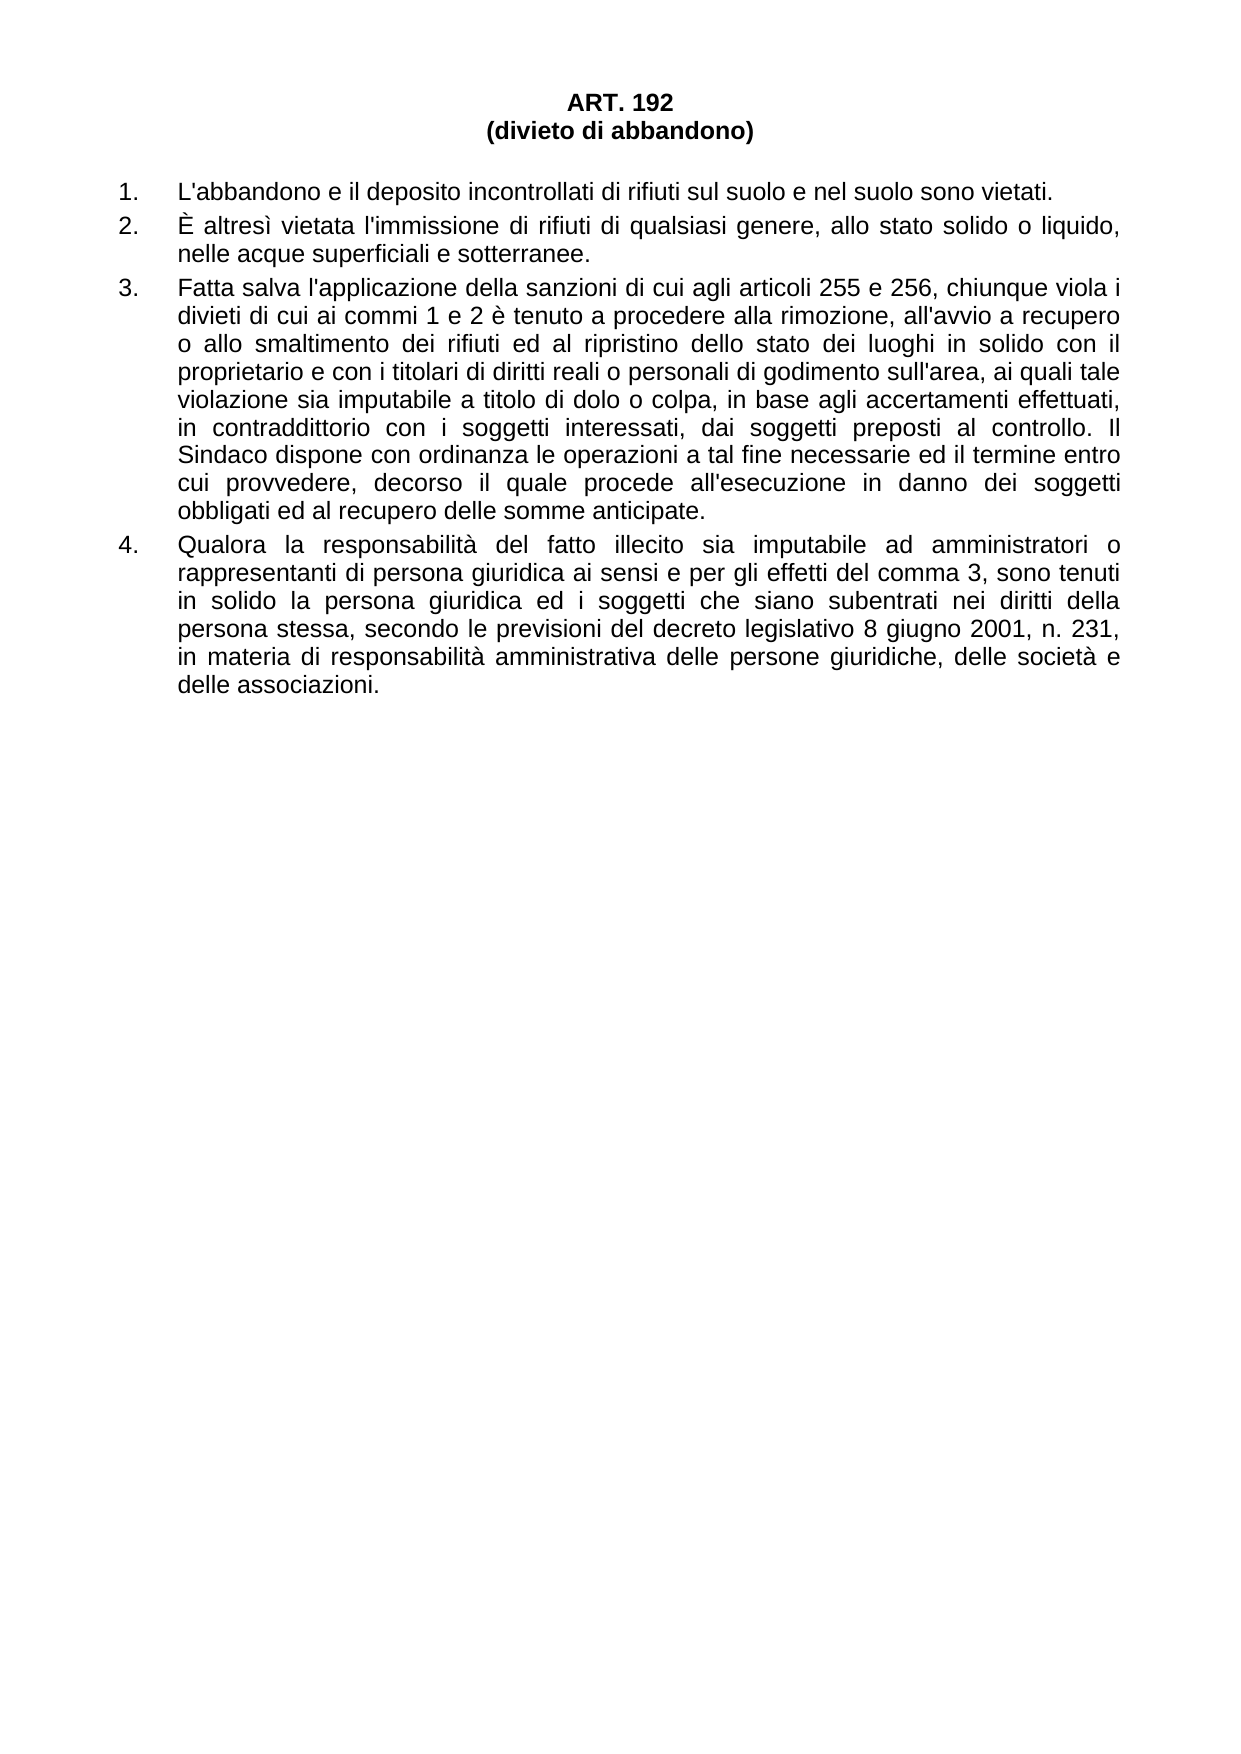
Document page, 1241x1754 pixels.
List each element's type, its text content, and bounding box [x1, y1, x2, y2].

text 4. Qualora la responsabilità del fatto illecito sia imputabile ad amministratori o rappresentanti di persona giuridica ai sensi e per gli effetti del comma 3, sono tenuti in solido la persona giuridica ed i soggetti che siano subentrati nei diritti della persona stessa, secondo le previsioni del decreto legislativo 8 giugno 2001, n. 231, in materia di responsabilità amministrativa delle persone giuridiche, delle società e delle associazioni. [118, 531, 1122, 698]
subtitle ART. 192 (divieto di abbandono) [118, 88, 1122, 144]
text 2. È altresì vietata l'immissione di rifiuti di qualsiasi genere, allo stato solido o liquido, nelle acque superficiali e sotterranee. [118, 212, 1122, 268]
text 3. Fatta salva l'applicazione della sanzioni di cui agli articoli 255 e 256, chiunque viola i divieti di cui ai commi 1 e 2 è tenuto a procedere alla rimozione, all'avvio a recupero o allo smaltimento dei rifiuti ed al ripristino dello stato dei luoghi in solido con il proprietario e con i titolari di diritti reali o personali di godimento sull'area, ai quali tale violazione sia imputabile a titolo di dolo o colpa, in base agli accertamenti effettuati, in contraddittorio con i soggetti interessati, dai soggetti preposti al controllo. Il Sindaco dispone con ordinanza le operazioni a tal fine necessarie ed il termine entro cui provvedere, decorso il quale procede all'esecuzione in danno dei soggetti obbligati ed al recupero delle somme anticipate. [118, 274, 1122, 525]
text 1. L'abbandono e il deposito incontrollati di rifiuti sul suolo e nel suolo sono vietati. [118, 178, 1122, 206]
